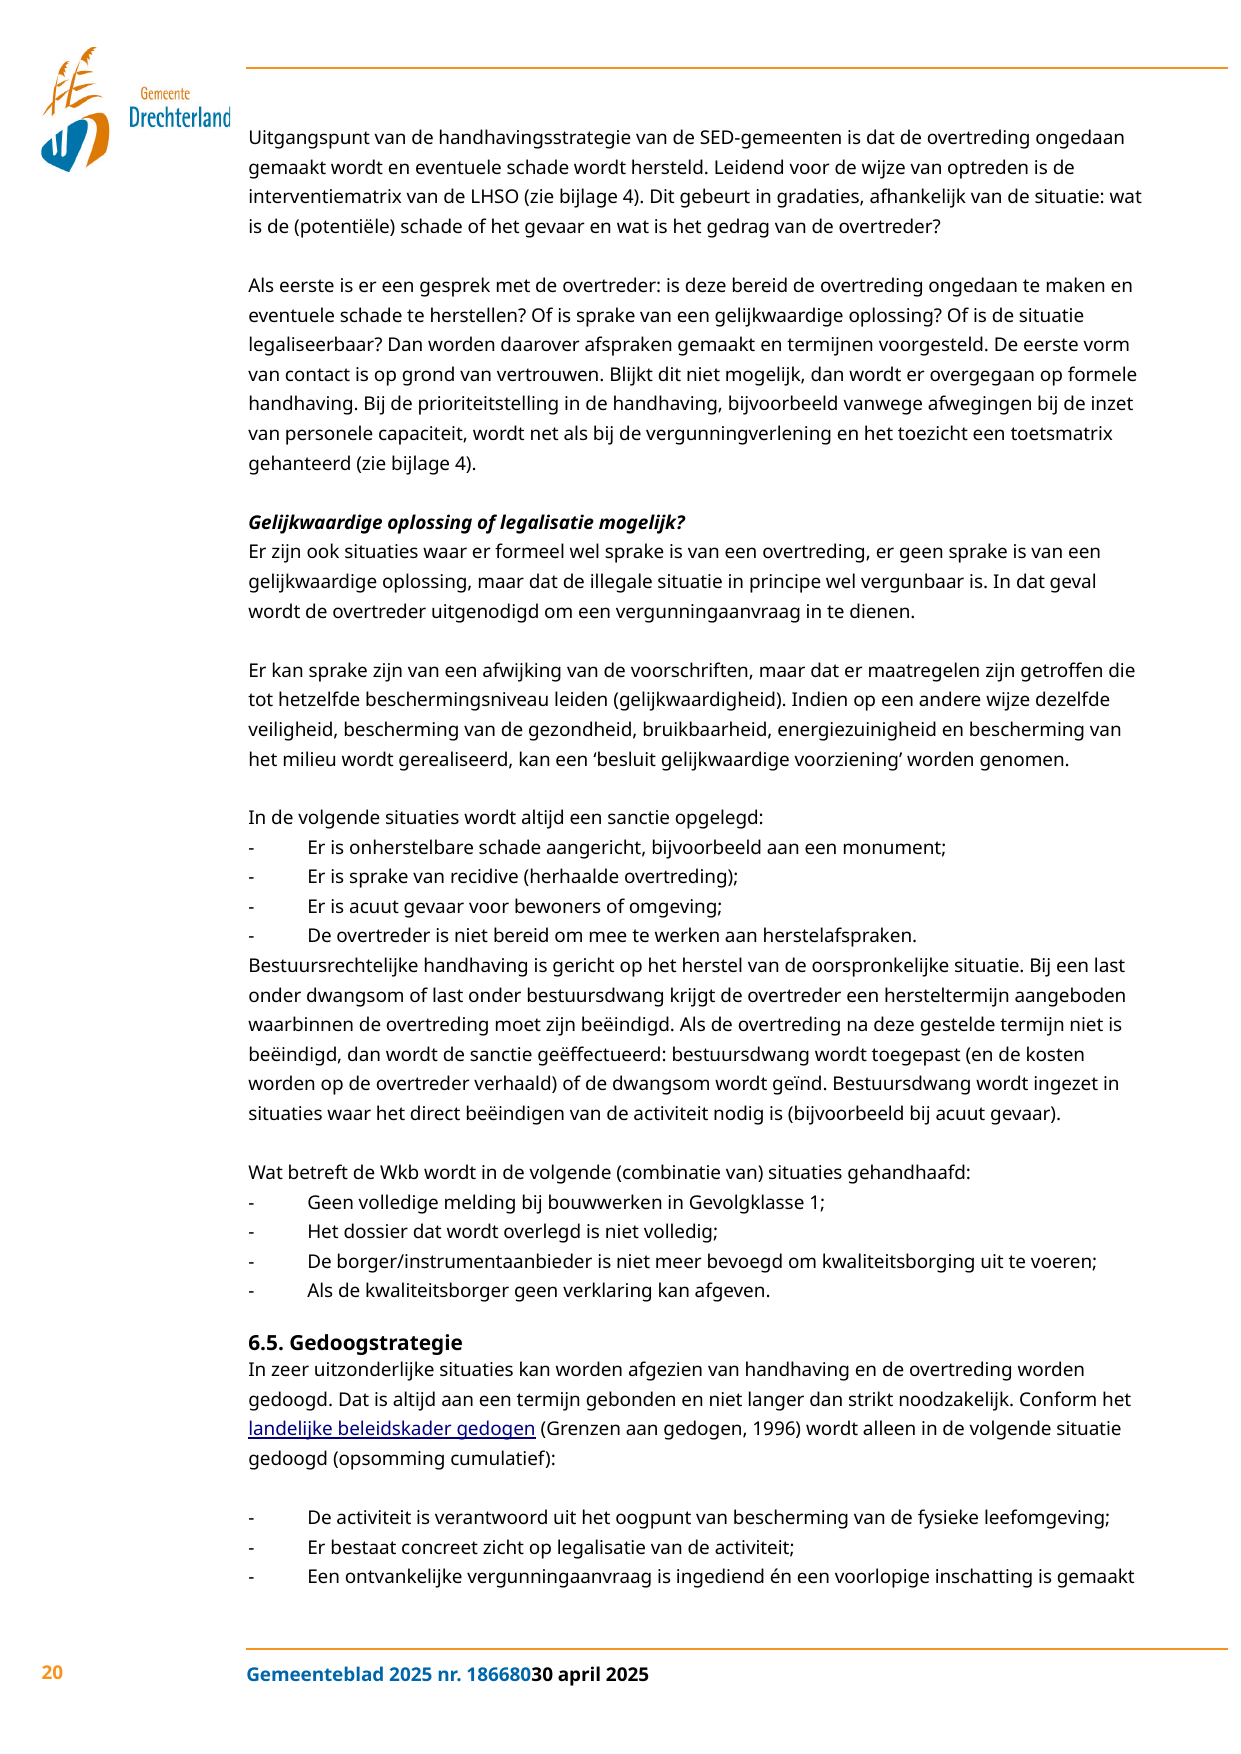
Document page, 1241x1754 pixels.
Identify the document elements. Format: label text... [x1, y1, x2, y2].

list Er is onherstelbare schade aangericht, bijvoorbeeld aan een monument; [248, 834, 1152, 859]
list De borger/instrumentaanbieder is niet meer bevoegd om kwaliteitsborging uit te voeren; [248, 1248, 1152, 1274]
list Geen volledige melding bij bouwwerken in Gevolgklasse 1; [248, 1189, 1152, 1214]
text Uitgangspunt van de handhavingsstrategie van de SED-gemeenten is dat de overtreding ongedaan gemaakt wordt en eventuele schade wordt hersteld. Leidend voor de wijze van optreden is de interventiematrix van de LHSO (zie bijlage 4). Dit gebeurt in gradaties, afhankelijk van de situatie: wat is de (potentiële) schade of het gevaar en wat is het gedrag van de overtreder? [248, 124, 1152, 239]
text Bestuursrechtelijke handhaving is gericht op het herstel van de oorspronkelijke situatie. Bij een last onder dwangsom of last onder bestuursdwang krijgt de overtreder een hersteltermijn aangeboden waarbinnen de overtreding moet zijn beëindigd. Als de overtreding na deze gestelde termijn niet is beëindigd, dan wordt de sanctie geëffectueerd: bestuursdwang wordt toegepast (en de kosten worden op de overtreder verhaald) of de dwangsom wordt geïnd. Bestuursdwang wordt ingezet in situaties waar het direct beëindigen van de activiteit nodig is (bijvoorbeeld bij acuut gevaar). [248, 952, 1152, 1126]
text 6.5. Gedoogstrategie [248, 1328, 1152, 1356]
list Er bestaat concreet zicht op legalisatie van de activiteit; [248, 1534, 1152, 1560]
list De activiteit is verantwoord uit het oogpunt van bescherming van de fysieke leefomgeving; [248, 1504, 1152, 1530]
picture [41, 47, 231, 172]
text In zeer uitzonderlijke situaties kan worden afgezien van handhaving en de overtreding worden gedoogd. Dat is altijd aan een termijn gebonden en niet langer dan strikt noodzakelijk. Conform het landelijke beleidskader gedogen (Grenzen aan gedogen, 1996) wordt alleen in de volgende situatie gedoogd (opsomming cumulatief): [248, 1356, 1152, 1471]
picture [41, 158, 64, 172]
table_header Gelijkwaardige oplossing of legalisatie mogelijk? Er zijn ook situaties waar er formeel wel sprake is van een overtreding, er geen sprake is van een gelijkwaardige oplossing, maar dat de illegale situatie in principe wel vergunbaar is. In dat geval wordt de overtreder uitgenodigd om een vergunningaanvraag in te dienen. Er kan sprake zijn van een afwijking van de voorschriften, maar dat er maatregelen zijn getroffen die tot hetzelfde beschermingsniveau leiden (gelijkwaardigheid). Indien op een andere wijze dezelfde veiligheid, bescherming van de gezondheid, bruikbaarheid, energiezuinigheid en bescherming van het milieu wordt gerealiseerd, kan een ‘besluit gelijkwaardige voorziening’ worden genomen. [248, 509, 1152, 771]
text Als eerste is er een gesprek met de overtreder: is deze bereid de overtreding ongedaan te maken en eventuele schade te herstellen? Of is sprake van een gelijkwaardige oplossing? Of is de situatie legaliseerbaar? Dan worden daarover afspraken gemaakt en termijnen voorgesteld. De eerste vorm van contact is op grond van vertrouwen. Blijkt dit niet mogelijk, dan wordt er overgegaan op formele handhaving. Bij de prioriteitstelling in de handhaving, bijvoorbeeld vanwege afwegingen bij de inzet van personele capaciteit, wordt net als bij de vergunningverlening en het toezicht een toetsmatrix gehanteerd (zie bijlage 4). [248, 272, 1152, 476]
list Er is sprake van recidive (herhaalde overtreding); [248, 863, 1152, 889]
list De overtreder is niet bereid om mee te werken aan herstelafspraken. [248, 923, 1152, 948]
text Wat betreft de Wkb wordt in de volgende (combinatie van) situaties gehandhaafd: [248, 1159, 1152, 1185]
list Het dossier dat wordt overlegd is niet volledig; [248, 1218, 1152, 1244]
text In de volgende situaties wordt altijd een sanctie opgelegd: [248, 804, 1152, 830]
list Als de kwaliteitsborger geen verklaring kan afgeven. [248, 1278, 1152, 1303]
list Een ontvankelijke vergunningaanvraag is ingediend én een voorlopige inschatting is gemaakt [248, 1563, 1152, 1589]
picture [226, 115, 231, 124]
list Er is acuut gevaar voor bewoners of omgeving; [248, 893, 1152, 919]
